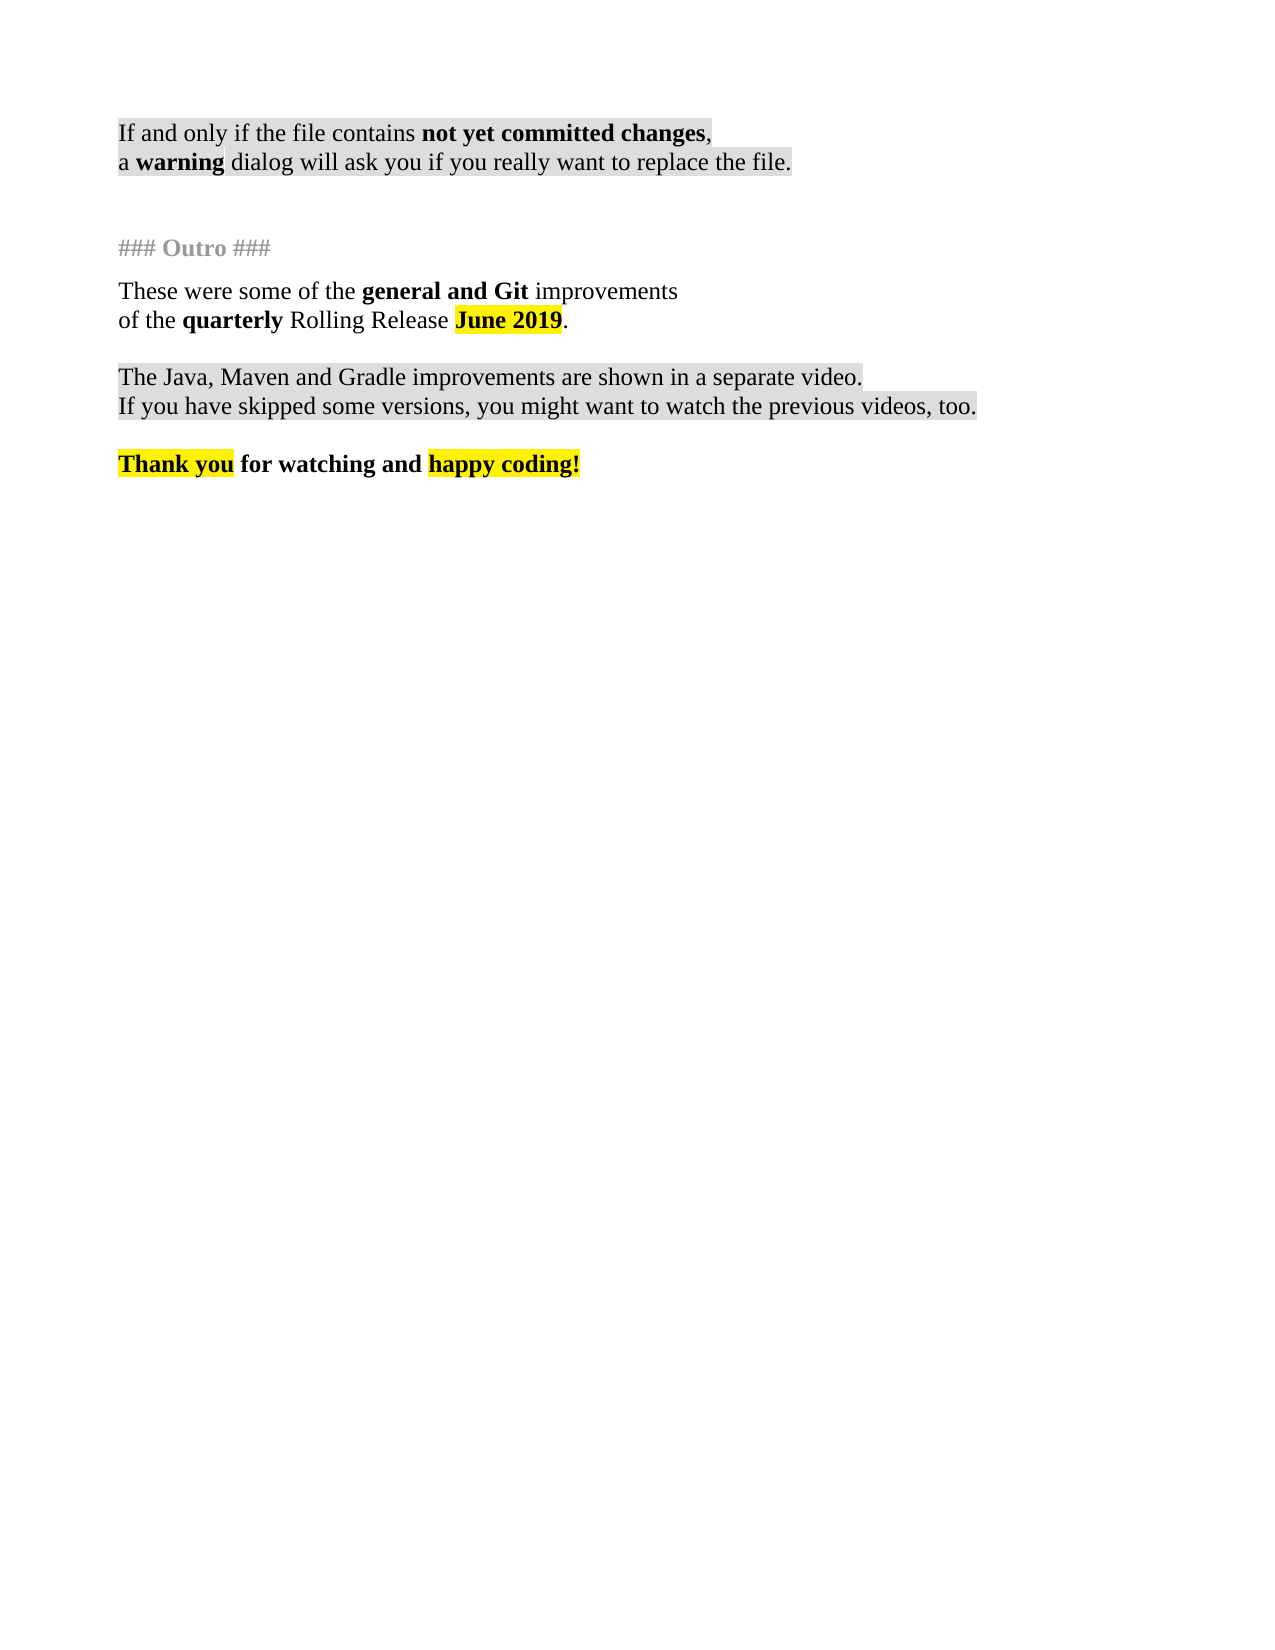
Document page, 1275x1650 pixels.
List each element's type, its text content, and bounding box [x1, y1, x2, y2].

text If you have skipped some versions, you might want to watch the previous videos, too. [118, 391, 1157, 420]
text Thank you for watching and happy coding! [118, 449, 1157, 477]
text ### Outro ### [118, 233, 1157, 262]
text The Java, Maven and Gradle improvements are shown in a separate video. [118, 362, 1157, 391]
text a warning dialog will ask you if you really want to replace the file. [118, 147, 1157, 176]
text These were some of the general and Git improvements [118, 276, 1157, 305]
text If and only if the file contains not yet committed changes, [118, 118, 1157, 147]
text of the quarterly Rolling Release June 2019. [118, 305, 1157, 334]
